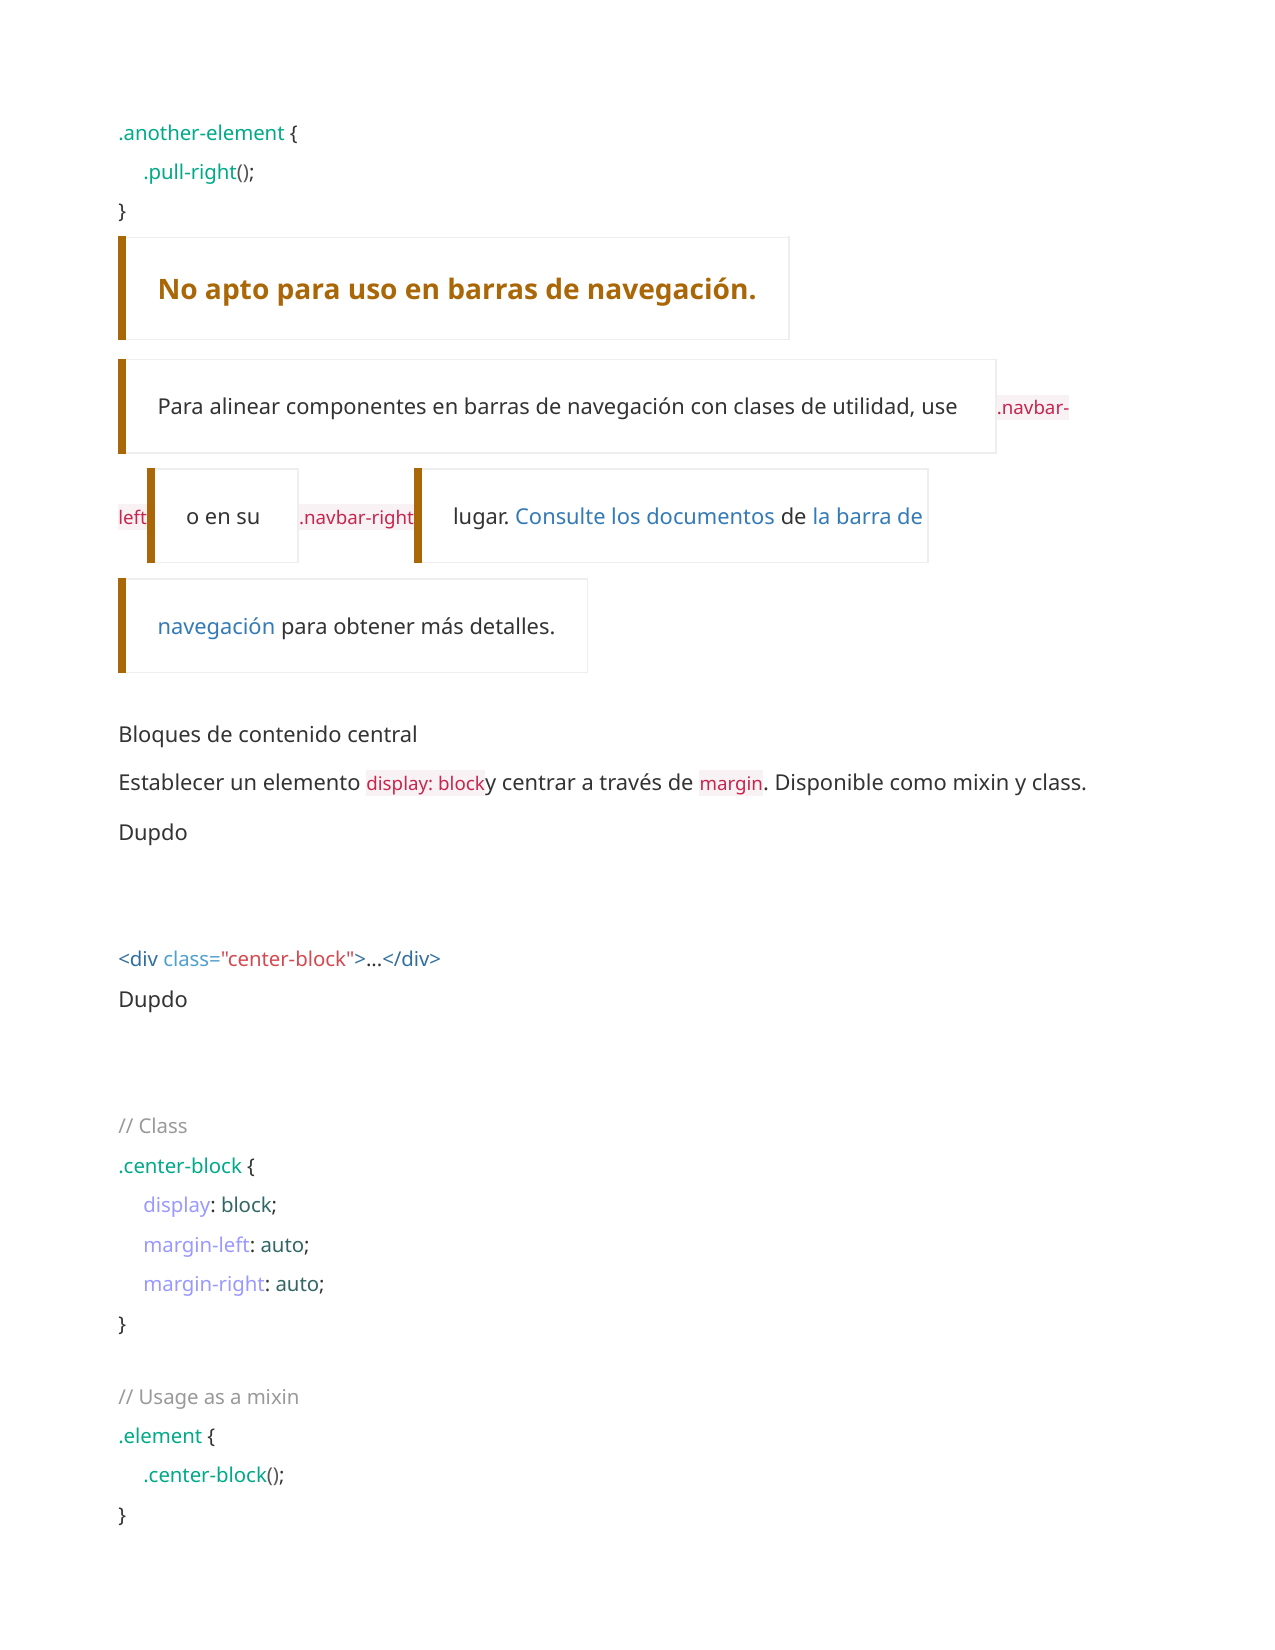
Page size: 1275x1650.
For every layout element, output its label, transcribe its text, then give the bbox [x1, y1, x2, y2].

text } [118, 1501, 1157, 1528]
text margin-left: auto; [118, 1230, 1157, 1258]
text display: block; [118, 1191, 1157, 1218]
text .pull-right(); [118, 157, 1157, 185]
text // Class [118, 1112, 1157, 1140]
text .element { [118, 1422, 1157, 1449]
text margin-right: auto; [118, 1270, 1157, 1298]
subtitle [790, 236, 1157, 340]
subtitle No apto para uso en barras de navegación. [126, 238, 788, 339]
text .center-block { [118, 1151, 1157, 1179]
text Dupdo [118, 817, 1157, 847]
text Dupdo [118, 984, 1157, 1014]
text .another-element { [118, 118, 1157, 146]
text Establecer un elemento display: blocky centrar a través de margin. Disponible como mixin y class. [118, 767, 1157, 797]
text } [118, 1309, 1157, 1337]
text <div class="center-block">...</div> [118, 945, 1157, 972]
text Para alinear componentes en barras de navegación con clases de utilidad, use .navbar-lefto en su .navbar-rightlugar. Consulte los documentos de la barra de navegación para obtener más detalles. [118, 358, 1157, 673]
subtitle Bloques de contenido central [118, 719, 1157, 748]
text // Usage as a mixin [118, 1382, 1157, 1410]
text .center-block(); [118, 1461, 1157, 1489]
text } [118, 197, 1157, 225]
